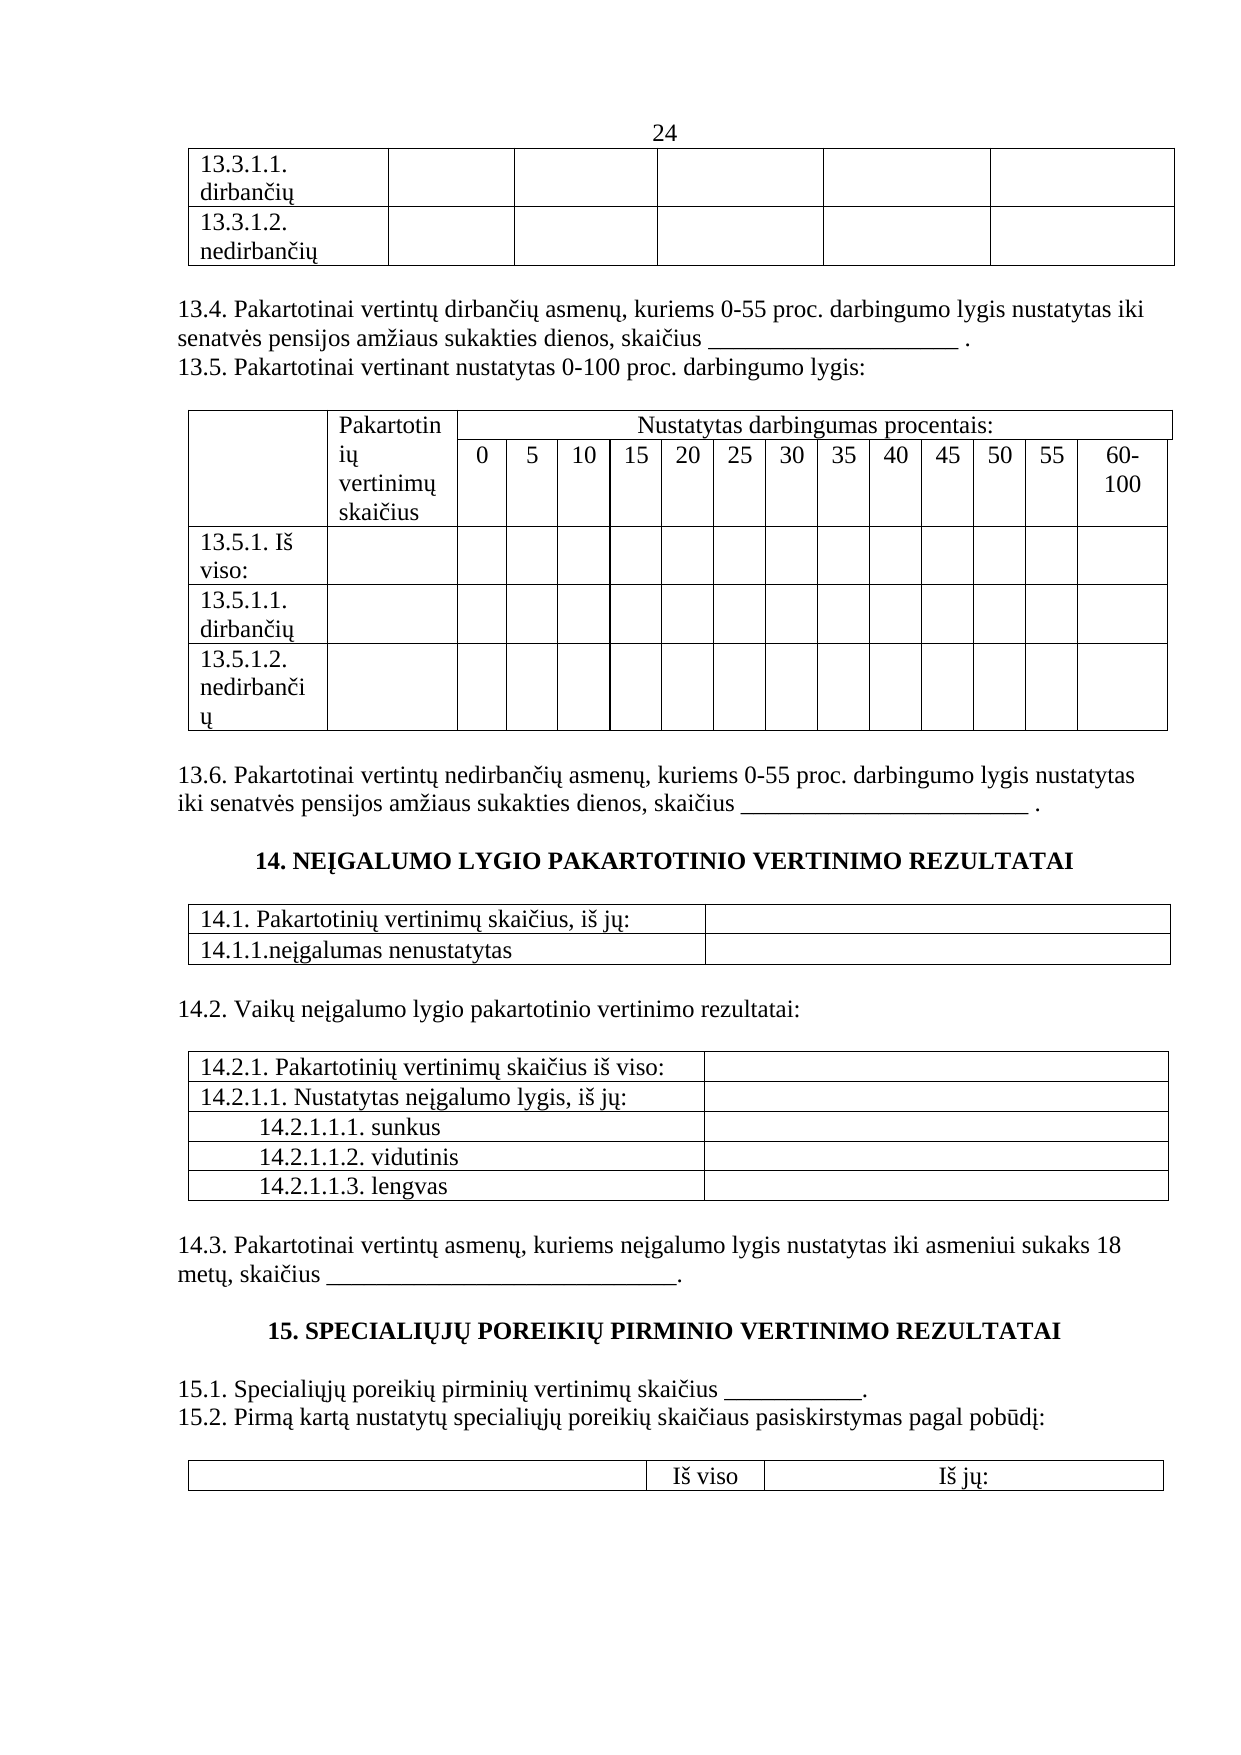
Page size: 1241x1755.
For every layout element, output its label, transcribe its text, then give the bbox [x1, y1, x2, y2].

table_header [706, 905, 1170, 933]
table_cell [705, 1112, 1168, 1141]
table_cell [658, 149, 823, 206]
table_cell 10 [558, 440, 609, 526]
table_cell [515, 149, 657, 206]
table_cell [714, 644, 765, 730]
table_cell [1078, 644, 1167, 730]
table_cell 25 [714, 440, 765, 526]
table_cell [611, 644, 661, 730]
table_cell [1168, 526, 1173, 584]
table_cell [1168, 643, 1173, 730]
table_cell 14.2.1.1.3. lengvas [189, 1171, 704, 1200]
table_cell [515, 207, 657, 265]
table_cell 13.5.1.2. nedirbančių [189, 644, 327, 730]
text 14. NEĮGALUMO LYGIO PAKARTOTINIO VERTINIMO REZULTATAI [177, 846, 1152, 875]
table_cell [558, 644, 609, 730]
table_cell [611, 527, 661, 584]
table_cell [922, 644, 973, 730]
table_cell [922, 585, 973, 643]
table_cell [705, 1142, 1168, 1170]
table_cell [870, 527, 921, 584]
text 13.6. Pakartotinai vertintų nedirbančių asmenų, kuriems 0-55 proc. darbingumo lygis nustatytas iki senatvės pensijos amžiaus sukakties dienos, skaičius _______________________ . [177, 760, 1152, 817]
text 13.4. Pakartotinai vertintų dirbančių asmenų, kuriems 0-55 proc. darbingumo lygis nustatytas iki senatvės pensijos amžiaus sukakties dienos, skaičius ____________________ . [177, 294, 1152, 352]
table_cell [766, 585, 817, 643]
table_cell 14.2.1.1. Nustatytas neįgalumo lygis, iš jų: [189, 1082, 704, 1111]
text 15.2. Pirmą kartą nustatytų specialiųjų poreikių skaičiaus pasiskirstymas pagal pobūdį: [177, 1402, 1152, 1431]
table_cell [870, 644, 921, 730]
table_cell [1026, 585, 1077, 643]
table_cell [1078, 527, 1167, 584]
table_header [705, 1052, 1168, 1081]
table_cell 13.3.1.2. nedirbančių [189, 207, 388, 265]
table_cell [458, 527, 506, 584]
table_cell [458, 585, 506, 643]
table_cell [611, 585, 661, 643]
table_cell [1026, 644, 1077, 730]
table_cell 55 [1026, 440, 1077, 526]
table_cell 14.1.1.neįgalumas nenustatytas [189, 934, 705, 964]
table_cell [922, 527, 973, 584]
table_cell [507, 644, 557, 730]
table_cell [662, 585, 713, 643]
table_cell [818, 644, 869, 730]
table_cell [662, 644, 713, 730]
table_cell [705, 1171, 1168, 1200]
table_cell [818, 585, 869, 643]
table_cell 45 [922, 440, 973, 526]
table_cell [991, 207, 1174, 265]
table_cell [1168, 584, 1173, 643]
table_cell [389, 207, 514, 265]
text 13.5. Pakartotinai vertinant nustatytas 0-100 proc. darbingumo lygis: [177, 352, 1152, 381]
table_cell [714, 527, 765, 584]
table_cell 5 [507, 440, 557, 526]
table_cell 15 [611, 440, 661, 526]
table_header [189, 1461, 646, 1490]
table_header Iš viso [647, 1461, 764, 1490]
table_cell [1026, 527, 1077, 584]
table_cell 30 [766, 440, 817, 526]
table_cell [974, 644, 1025, 730]
table_cell [706, 934, 1170, 964]
table_cell [507, 527, 557, 584]
table_cell 13.5.1. Iš viso: [189, 527, 327, 584]
table_cell [1078, 585, 1167, 643]
table_cell 20 [662, 440, 713, 526]
table_cell 0 [458, 440, 506, 526]
table_cell [824, 149, 990, 206]
text 15. SPECIALIŲJŲ POREIKIŲ PIRMINIO VERTINIMO REZULTATAI [177, 1316, 1152, 1345]
table_cell 50 [974, 440, 1025, 526]
table_cell [818, 527, 869, 584]
table_header [189, 411, 327, 526]
table_header 14.1. Pakartotinių vertinimų skaičius, iš jų: [189, 905, 705, 933]
table_cell 60-100 [1078, 440, 1167, 526]
table_cell [870, 585, 921, 643]
table_cell 40 [870, 440, 921, 526]
table_cell [974, 527, 1025, 584]
text 15.1. Specialiųjų poreikių pirminių vertinimų skaičius ___________. [177, 1374, 1152, 1402]
table_header Iš jų: [765, 1461, 1163, 1490]
table_cell [658, 207, 823, 265]
table_cell [1168, 440, 1173, 526]
table_cell 14.2.1.1.2. vidutinis [189, 1142, 704, 1170]
table_cell [766, 527, 817, 584]
table_cell [558, 585, 609, 643]
table_cell [824, 207, 990, 265]
table_cell [714, 585, 765, 643]
table_cell [328, 644, 457, 730]
table_cell 13.3.1.1. dirbančių [189, 149, 388, 206]
table_cell [328, 527, 457, 584]
table_cell 14.2.1.1.1. sunkus [189, 1112, 704, 1141]
table_cell [507, 585, 557, 643]
table_cell [662, 527, 713, 584]
table_header Pakartotinių vertinimų skaičius [328, 411, 457, 526]
table_cell [974, 585, 1025, 643]
text 14.2. Vaikų neįgalumo lygio pakartotinio vertinimo rezultatai: [177, 994, 1152, 1022]
table_cell [766, 644, 817, 730]
table_cell [328, 585, 457, 643]
table_cell [389, 149, 514, 206]
table_cell [705, 1082, 1168, 1111]
table_cell 13.5.1.1. dirbančių [189, 585, 327, 643]
table_cell [991, 149, 1174, 206]
table_cell [458, 644, 506, 730]
table_header Nustatytas darbingumas procentais: [458, 411, 1172, 439]
table_header 14.2.1. Pakartotinių vertinimų skaičius iš viso: [189, 1052, 704, 1081]
table_cell 35 [818, 440, 869, 526]
text 14.3. Pakartotinai vertintų asmenų, kuriems neįgalumo lygis nustatytas iki asmeniui sukaks 18 metų, skaičius ____________________________. [177, 1230, 1152, 1287]
table_cell [558, 527, 609, 584]
